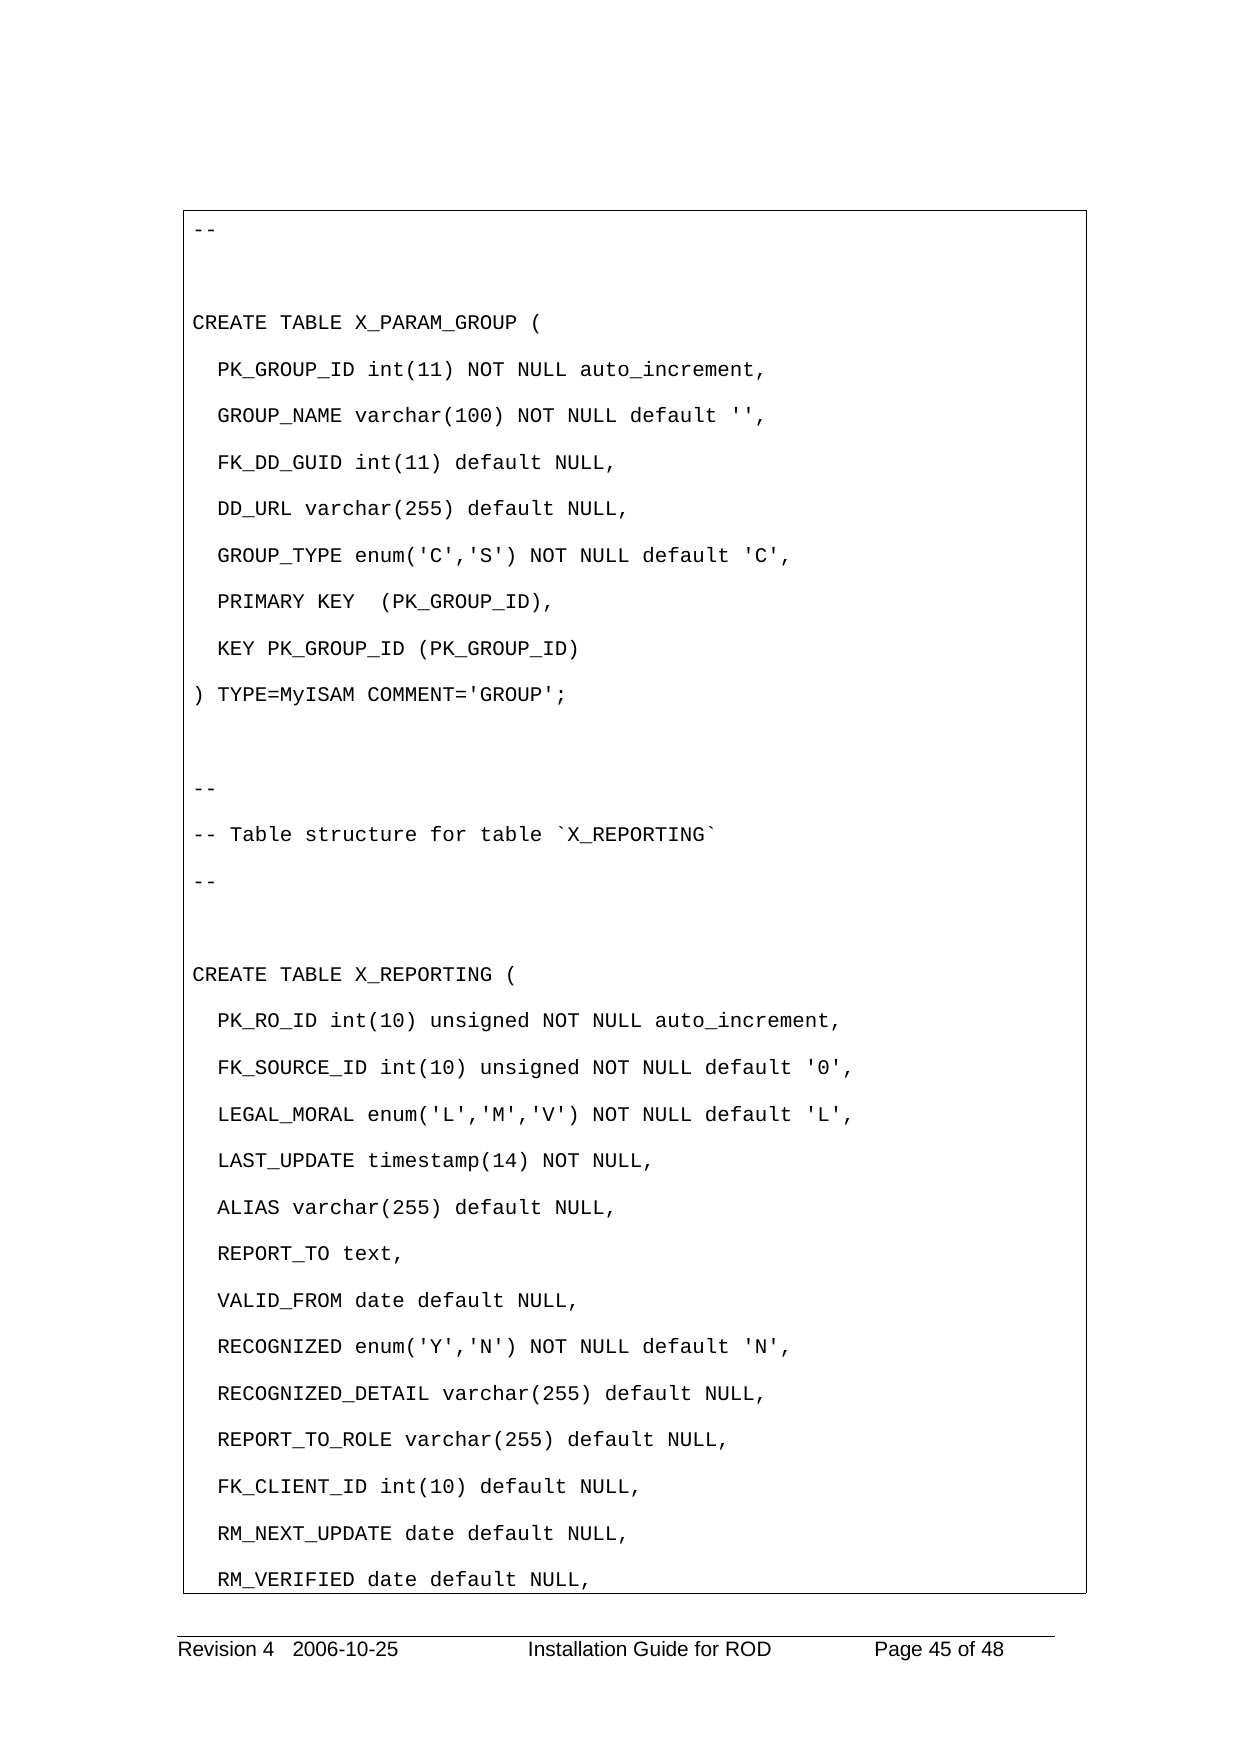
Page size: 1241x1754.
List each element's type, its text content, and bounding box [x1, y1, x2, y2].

text FK_DD_GUID int(11) default NULL, [184, 443, 1086, 475]
text REPORT_TO text, [184, 1235, 1086, 1267]
text GROUP_TYPE enum('C','S') NOT NULL default 'C', [184, 536, 1086, 568]
text -- Table structure for table `X_REPORTING` [184, 816, 1086, 848]
text CREATE TABLE X_PARAM_GROUP ( [184, 303, 1086, 335]
text ) TYPE=MyISAM COMMENT='GROUP'; [184, 676, 1086, 708]
text RECOGNIZED_DETAIL varchar(255) default NULL, [184, 1374, 1086, 1406]
text RECOGNIZED enum('Y','N') NOT NULL default 'N', [184, 1328, 1086, 1360]
text LEGAL_MORAL enum('L','M','V') NOT NULL default 'L', [184, 1095, 1086, 1127]
text PRIMARY KEY (PK_GROUP_ID), [184, 583, 1086, 615]
text -- [184, 769, 1086, 801]
text FK_CLIENT_ID int(10) default NULL, [184, 1467, 1086, 1499]
text REPORT_TO_ROLE varchar(255) default NULL, [184, 1421, 1086, 1453]
text KEY PK_GROUP_ID (PK_GROUP_ID) [184, 629, 1086, 661]
text GROUP_NAME varchar(100) NOT NULL default '', [184, 397, 1086, 428]
text CREATE TABLE X_REPORTING ( [184, 955, 1086, 987]
text ALIAS varchar(255) default NULL, [184, 1188, 1086, 1220]
text PK_RO_ID int(10) unsigned NOT NULL auto_increment, [184, 1002, 1086, 1034]
text DD_URL varchar(255) default NULL, [184, 490, 1086, 522]
text VALID_FROM date default NULL, [184, 1281, 1086, 1313]
text FK_SOURCE_ID int(10) unsigned NOT NULL default '0', [184, 1048, 1086, 1080]
text -- [184, 862, 1086, 894]
text RM_VERIFIED date default NULL, [184, 1561, 1086, 1593]
text -- [184, 211, 1086, 242]
text RM_NEXT_UPDATE date default NULL, [184, 1514, 1086, 1546]
text LAST_UPDATE timestamp(14) NOT NULL, [184, 1142, 1086, 1173]
text PK_GROUP_ID int(11) NOT NULL auto_increment, [184, 350, 1086, 382]
